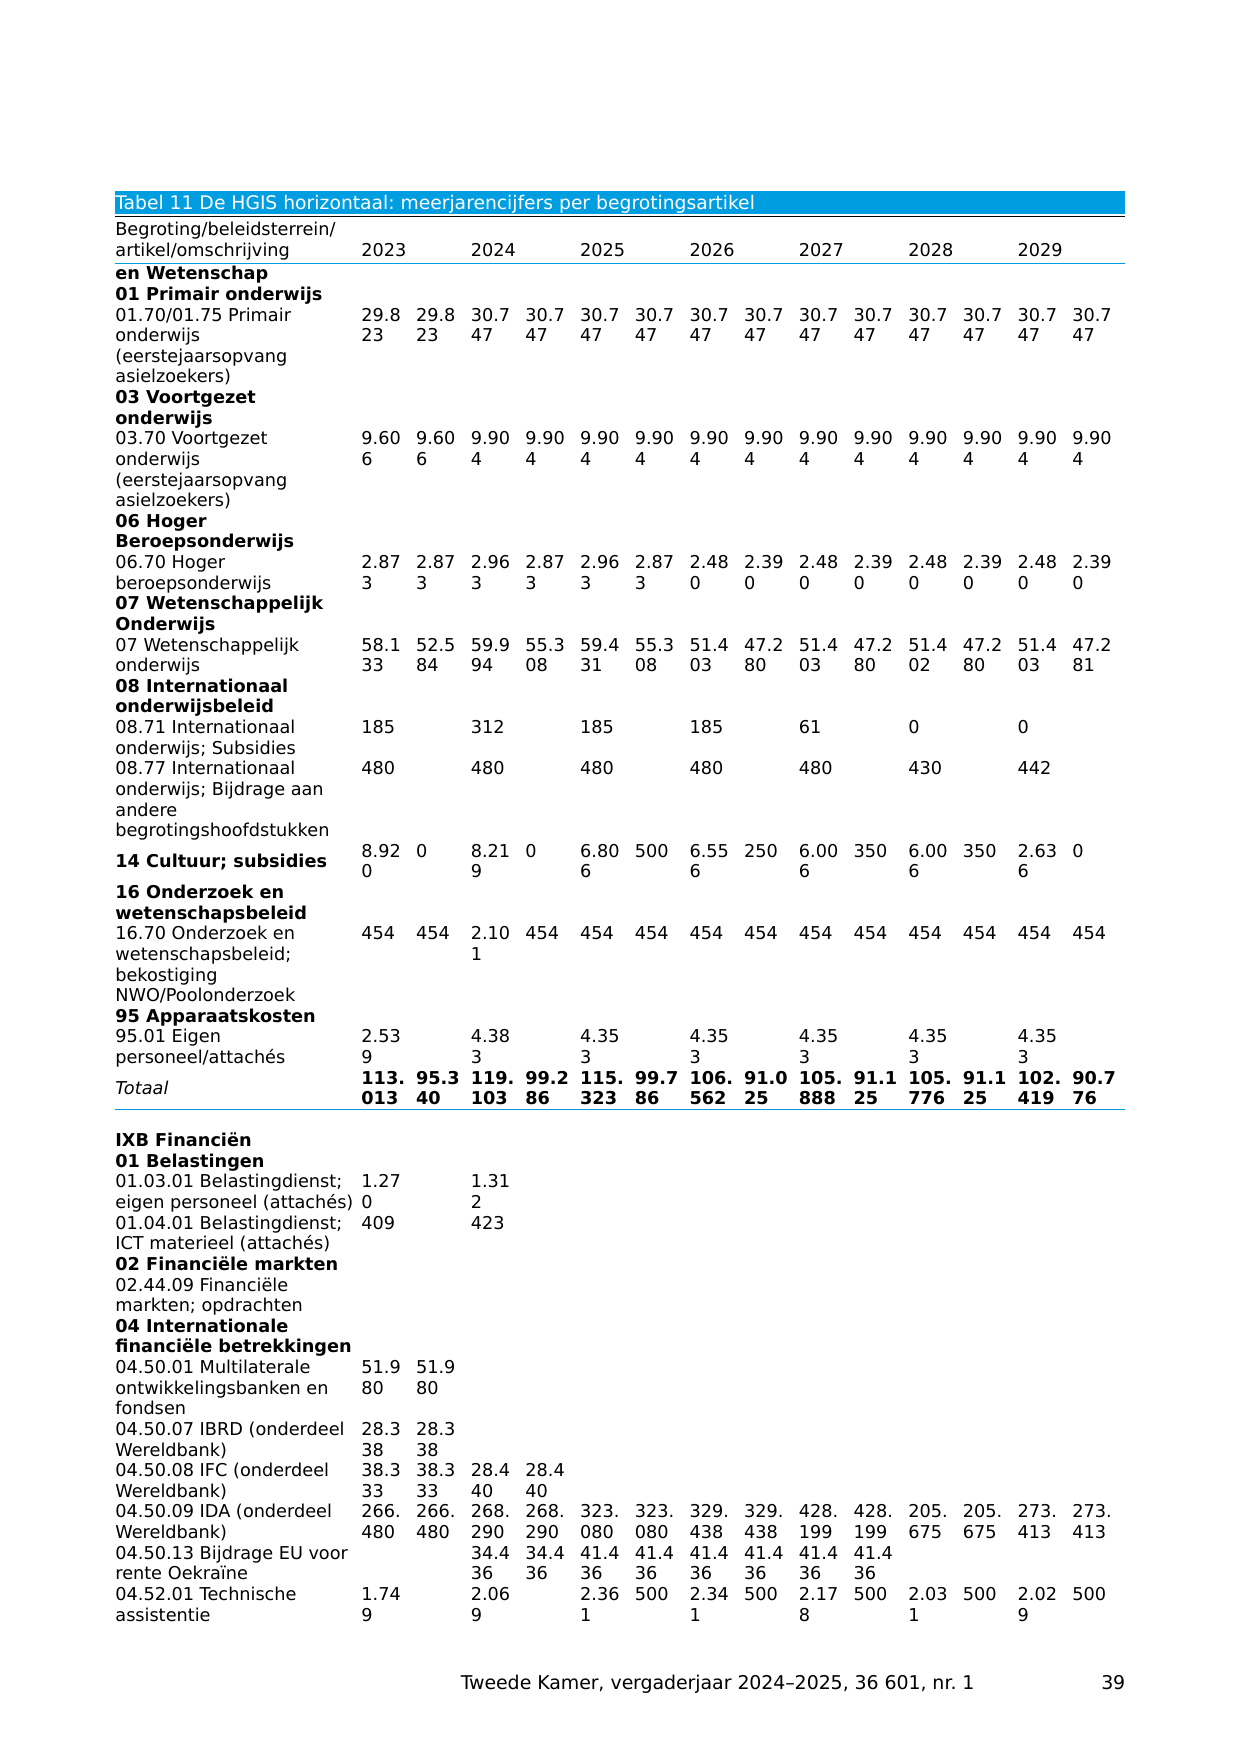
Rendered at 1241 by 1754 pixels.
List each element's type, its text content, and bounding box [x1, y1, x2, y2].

table_cell [358, 1275, 413, 1316]
table_cell [413, 758, 468, 841]
table_cell 07 Wetenschappelijk Onderwijs [115, 593, 358, 634]
table_cell 30.747 [796, 305, 850, 387]
table_cell [577, 284, 632, 304]
table_cell 454 [577, 923, 632, 1006]
table_cell [577, 1130, 632, 1151]
table_cell 41.436 [632, 1543, 686, 1584]
table_cell [577, 593, 632, 634]
table_cell [741, 264, 796, 284]
table_cell [522, 1254, 577, 1274]
table_cell 454 [960, 923, 1014, 1006]
table_cell [1015, 1316, 1069, 1357]
table_cell [741, 511, 796, 552]
table_cell 47.281 [1069, 635, 1125, 676]
table_cell 0 [522, 841, 577, 882]
table_cell 8.920 [358, 841, 413, 882]
table_cell [632, 511, 686, 552]
table_cell 454 [413, 923, 468, 1006]
table_cell 102.419 [1015, 1068, 1069, 1109]
table_cell 30.747 [522, 305, 577, 387]
table_cell [468, 1254, 522, 1274]
table_cell [468, 1130, 522, 1151]
table_cell [1069, 1026, 1125, 1068]
table_cell [686, 1316, 741, 1357]
table_cell 2.390 [1069, 552, 1125, 593]
table_cell [577, 1110, 632, 1130]
table_cell [1069, 1275, 1125, 1316]
table_cell [741, 1130, 796, 1151]
table_cell [1015, 1419, 1069, 1460]
table_cell [632, 1130, 686, 1151]
table_cell [796, 676, 850, 717]
table_cell 454 [905, 923, 960, 1006]
table_cell 9.904 [796, 428, 850, 511]
table_cell [796, 1419, 850, 1460]
table_cell [358, 1254, 413, 1274]
table_cell 430 [905, 758, 960, 841]
table_cell [413, 1213, 468, 1254]
table_cell 28.338 [358, 1419, 413, 1460]
table_cell 51.403 [796, 635, 850, 676]
table_cell [850, 758, 905, 841]
table_cell [1015, 1213, 1069, 1254]
table_cell 16.70 Onderzoek en wetenschapsbeleid; bekostiging NWO/Poolonderzoek [115, 923, 358, 1006]
table_cell [1069, 264, 1125, 284]
table_cell [741, 1026, 796, 1068]
table_cell 30.747 [741, 305, 796, 387]
table_cell 30.747 [850, 305, 905, 387]
table_cell 2.480 [905, 552, 960, 593]
table_cell 185 [358, 717, 413, 758]
table_cell 30.747 [960, 305, 1014, 387]
table_cell 500 [632, 1584, 686, 1625]
table_cell [686, 1275, 741, 1316]
table_cell [632, 676, 686, 717]
table_cell [358, 1130, 413, 1151]
table_cell [522, 1026, 577, 1068]
table_cell [960, 1110, 1014, 1130]
table_cell IXB Financiën [115, 1130, 358, 1151]
table_cell [468, 1006, 522, 1026]
table_cell 95.340 [413, 1068, 468, 1109]
table_cell 30.747 [1015, 305, 1069, 387]
table_cell Begroting/beleidsterrein/artikel/omschrijving [115, 217, 358, 263]
table_cell [413, 593, 468, 634]
table_cell [1069, 1460, 1125, 1501]
table_cell 01.03.01 Belastingdienst; eigen personeel (attachés) [115, 1171, 358, 1213]
table_cell 2.101 [468, 923, 522, 1006]
table_cell 480 [796, 758, 850, 841]
table_cell [905, 264, 960, 284]
table_cell [522, 758, 577, 841]
table_cell 500 [1069, 1584, 1125, 1625]
table_cell 2.873 [632, 552, 686, 593]
table_cell [468, 284, 522, 304]
table_cell [796, 1171, 850, 1213]
table_cell [905, 593, 960, 634]
table_cell [960, 1316, 1014, 1357]
table_cell [960, 1419, 1014, 1460]
table_cell [577, 1357, 632, 1419]
table_cell 4.353 [577, 1026, 632, 1068]
table_cell 2.636 [1015, 841, 1069, 882]
table_cell [1015, 1151, 1069, 1171]
table_cell [905, 676, 960, 717]
table_cell 95 Apparaatskosten [115, 1006, 358, 1026]
table_cell 04.52.01 Technische assistentie [115, 1584, 358, 1625]
table_cell [413, 1130, 468, 1151]
table_cell [850, 264, 905, 284]
table_cell [960, 1357, 1014, 1419]
table_cell [796, 1357, 850, 1419]
table_cell [468, 1151, 522, 1171]
table_cell 105.776 [905, 1068, 960, 1109]
table_cell 16 Onderzoek en wetenschapsbeleid [115, 882, 358, 923]
table_cell 350 [960, 841, 1014, 882]
table_cell 454 [632, 923, 686, 1006]
table_cell [1015, 1275, 1069, 1316]
table_cell 500 [850, 1584, 905, 1625]
table_cell 2.873 [413, 552, 468, 593]
table_cell [632, 1006, 686, 1026]
table_cell 9.904 [1069, 428, 1125, 511]
table_cell 51.403 [1015, 635, 1069, 676]
table_cell [960, 284, 1014, 304]
table_cell [413, 511, 468, 552]
table_cell 6.006 [905, 841, 960, 882]
table_cell [522, 217, 577, 263]
table_cell 1.749 [358, 1584, 413, 1625]
table_cell [686, 882, 741, 923]
table_cell [850, 1254, 905, 1274]
table_cell [413, 1026, 468, 1068]
table_cell [741, 758, 796, 841]
table_cell [796, 1316, 850, 1357]
table_cell [960, 758, 1014, 841]
table_cell [413, 1254, 468, 1274]
table_cell 4.353 [905, 1026, 960, 1068]
table_cell [850, 1316, 905, 1357]
table_cell [522, 717, 577, 758]
table_cell [905, 1213, 960, 1254]
table_cell [960, 264, 1014, 284]
table_cell 480 [577, 758, 632, 841]
table_cell 2.341 [686, 1584, 741, 1625]
table_cell [850, 511, 905, 552]
table_cell [577, 1213, 632, 1254]
table_cell [632, 717, 686, 758]
table_cell [522, 1584, 577, 1625]
table_cell 205.675 [905, 1501, 960, 1543]
table_cell [960, 676, 1014, 717]
table_cell 266.480 [413, 1501, 468, 1543]
table_cell 9.904 [686, 428, 741, 511]
table_cell 9.904 [960, 428, 1014, 511]
table_cell [850, 1026, 905, 1068]
table_cell 2023 [358, 217, 413, 263]
table_cell [741, 1357, 796, 1419]
table_cell 113.013 [358, 1068, 413, 1109]
table_cell 01 Primair onderwijs [115, 284, 358, 304]
table_cell [468, 882, 522, 923]
table_cell [632, 1357, 686, 1419]
table_cell [686, 1006, 741, 1026]
table_cell 250 [741, 841, 796, 882]
table_cell [1069, 593, 1125, 634]
table_cell [741, 1171, 796, 1213]
table_cell 268.290 [522, 1501, 577, 1543]
table_cell 34.436 [522, 1543, 577, 1584]
table_cell 55.308 [522, 635, 577, 676]
table_cell [850, 1213, 905, 1254]
table_cell [1015, 1357, 1069, 1419]
table_cell [741, 284, 796, 304]
table_cell 47.280 [850, 635, 905, 676]
table_cell [522, 1006, 577, 1026]
table_cell [1069, 1006, 1125, 1026]
table_cell [1015, 511, 1069, 552]
table_cell [741, 1151, 796, 1171]
table_cell [1069, 1110, 1125, 1130]
table_cell [850, 1110, 905, 1130]
table_cell [115, 1110, 358, 1130]
table_cell 02.44.09 Financiële markten; opdrachten [115, 1275, 358, 1316]
table_cell [577, 1316, 632, 1357]
table_cell [850, 1006, 905, 1026]
table_cell [960, 1151, 1014, 1171]
table_cell [905, 1316, 960, 1357]
table_cell [796, 387, 850, 428]
table_cell 9.904 [850, 428, 905, 511]
table_cell 273.413 [1015, 1501, 1069, 1543]
table_cell 9.904 [632, 428, 686, 511]
table_cell 266.480 [358, 1501, 413, 1543]
table_cell [686, 1110, 741, 1130]
table_cell [577, 1254, 632, 1274]
table_cell 29.823 [358, 305, 413, 387]
table_cell [850, 1275, 905, 1316]
table_cell [522, 1213, 577, 1254]
table_cell [1015, 1130, 1069, 1151]
table_cell 51.980 [358, 1357, 413, 1419]
table_cell [905, 284, 960, 304]
table_cell [1069, 1130, 1125, 1151]
table_cell 9.904 [905, 428, 960, 511]
table_cell en Wetenschap [115, 264, 358, 284]
table_cell [358, 284, 413, 304]
table_cell [632, 1171, 686, 1213]
table_cell [522, 593, 577, 634]
table_cell 329.438 [686, 1501, 741, 1543]
table_cell [1069, 1151, 1125, 1171]
table_cell [468, 264, 522, 284]
table_cell 51.980 [413, 1357, 468, 1419]
table_cell 91.025 [741, 1068, 796, 1109]
table_cell 454 [1015, 923, 1069, 1006]
table_cell 91.125 [850, 1068, 905, 1109]
table_cell [686, 593, 741, 634]
table_cell [1069, 1213, 1125, 1254]
table_cell [850, 387, 905, 428]
table_cell 2.873 [358, 552, 413, 593]
table_cell 30.747 [1069, 305, 1125, 387]
table_cell [796, 593, 850, 634]
table_cell [741, 1460, 796, 1501]
table_cell 9.904 [522, 428, 577, 511]
table_cell [632, 264, 686, 284]
table_cell 47.280 [960, 635, 1014, 676]
table_cell [522, 1419, 577, 1460]
table_cell [960, 387, 1014, 428]
table_cell [905, 387, 960, 428]
table_cell [905, 511, 960, 552]
table_cell 2.480 [796, 552, 850, 593]
table_cell 480 [686, 758, 741, 841]
table_cell [468, 1357, 522, 1419]
table_cell 90.776 [1069, 1068, 1125, 1109]
table_cell 30.747 [577, 305, 632, 387]
table_cell 30.747 [632, 305, 686, 387]
table_cell [960, 1171, 1014, 1213]
table_cell [741, 593, 796, 634]
table_cell 01 Belastingen [115, 1151, 358, 1171]
table_cell 9.904 [577, 428, 632, 511]
table_cell [522, 676, 577, 717]
table_cell 119.103 [468, 1068, 522, 1109]
table_cell 9.606 [358, 428, 413, 511]
table_cell [577, 1460, 632, 1501]
table_cell [358, 1151, 413, 1171]
table_cell [468, 1419, 522, 1460]
table_cell [577, 882, 632, 923]
table_cell [413, 1006, 468, 1026]
table_cell 99.286 [522, 1068, 577, 1109]
table_cell [413, 387, 468, 428]
table_cell 329.438 [741, 1501, 796, 1543]
table_cell [358, 387, 413, 428]
table_cell 6.806 [577, 841, 632, 882]
table_cell 4.353 [686, 1026, 741, 1068]
table_cell [905, 1357, 960, 1419]
table_cell 2024 [468, 217, 522, 263]
table_cell 115.323 [577, 1068, 632, 1109]
table_cell [850, 1151, 905, 1171]
table_cell [1015, 1006, 1069, 1026]
table_cell [905, 1543, 960, 1584]
table_cell 41.436 [796, 1543, 850, 1584]
table_cell [796, 1130, 850, 1151]
table_cell 105.888 [796, 1068, 850, 1109]
table_cell 454 [741, 923, 796, 1006]
table_cell [686, 1460, 741, 1501]
table_cell 268.290 [468, 1501, 522, 1543]
table_cell [522, 1275, 577, 1316]
table_cell 4.353 [796, 1026, 850, 1068]
table_cell [522, 1171, 577, 1213]
table_cell [960, 1543, 1014, 1584]
table_cell [850, 676, 905, 717]
table_cell 41.436 [741, 1543, 796, 1584]
table_cell 9.904 [1015, 428, 1069, 511]
table_cell [1069, 1254, 1125, 1274]
table_cell 454 [358, 923, 413, 1006]
table_cell 454 [522, 923, 577, 1006]
table_cell [413, 717, 468, 758]
table_cell 01.04.01 Belastingdienst; ICT materieel (attachés) [115, 1213, 358, 1254]
table_cell 30.747 [468, 305, 522, 387]
table_cell 2028 [905, 217, 1014, 263]
table_cell 454 [686, 923, 741, 1006]
table_cell 03.70 Voortgezet onderwijs (eerstejaarsopvang asielzoekers) [115, 428, 358, 511]
table_cell [686, 676, 741, 717]
table_cell [522, 264, 577, 284]
table_cell 2027 [796, 217, 850, 263]
table_cell 2029 [1015, 217, 1125, 263]
table_cell [358, 1543, 413, 1584]
table_cell [413, 1151, 468, 1171]
table_cell [1015, 593, 1069, 634]
table_cell [632, 1316, 686, 1357]
table_cell [632, 1213, 686, 1254]
table_cell [850, 1460, 905, 1501]
table_cell [468, 1275, 522, 1316]
table_cell [1015, 1460, 1069, 1501]
table_cell 06.70 Hoger beroepsonderwijs [115, 552, 358, 593]
table_cell [577, 387, 632, 428]
table_cell 423 [468, 1213, 522, 1254]
table_cell [413, 882, 468, 923]
table_cell [632, 284, 686, 304]
table_cell 4.383 [468, 1026, 522, 1068]
table_cell 454 [850, 923, 905, 1006]
table_cell [686, 1419, 741, 1460]
table_cell [905, 1275, 960, 1316]
table_cell 273.413 [1069, 1501, 1125, 1543]
table_cell [741, 1110, 796, 1130]
table_cell [358, 264, 413, 284]
table_cell 14 Cultuur; subsidies [115, 841, 358, 882]
table_cell 99.786 [632, 1068, 686, 1109]
table_cell 04.50.09 IDA (onderdeel Wereldbank) [115, 1501, 358, 1543]
table_cell [468, 1110, 522, 1130]
table_cell [632, 758, 686, 841]
table_cell [468, 593, 522, 634]
table_cell 2.178 [796, 1584, 850, 1625]
table_cell 51.403 [686, 635, 741, 676]
table_cell [1069, 1357, 1125, 1419]
table_cell [1015, 284, 1069, 304]
table_cell [960, 1026, 1014, 1068]
table_cell [796, 882, 850, 923]
table_cell [850, 217, 905, 263]
table_cell [1069, 1316, 1125, 1357]
table_cell 04 Internationale financiële betrekkingen [115, 1316, 358, 1357]
table_cell 2.963 [577, 552, 632, 593]
table_cell 55.308 [632, 635, 686, 676]
table_cell 02 Financiële markten [115, 1254, 358, 1274]
table_cell 01.70/01.75 Primair onderwijs (eerstejaarsopvang asielzoekers) [115, 305, 358, 387]
table_cell [577, 1151, 632, 1171]
table_cell 30.747 [905, 305, 960, 387]
table_cell [796, 1213, 850, 1254]
table_cell [905, 1419, 960, 1460]
table_cell [686, 264, 741, 284]
table_cell [905, 1110, 960, 1130]
table_cell [632, 882, 686, 923]
table_cell [1015, 1543, 1069, 1584]
table_cell 454 [796, 923, 850, 1006]
table_cell 2.539 [358, 1026, 413, 1068]
table_cell [1069, 387, 1125, 428]
table_cell 2.031 [905, 1584, 960, 1625]
table_cell [632, 387, 686, 428]
table_cell [905, 882, 960, 923]
table_cell [850, 1419, 905, 1460]
table_cell 1.312 [468, 1171, 522, 1213]
table_cell [796, 264, 850, 284]
table_cell [413, 1171, 468, 1213]
table_cell [632, 593, 686, 634]
table_cell 07 Wetenschappelijk onderwijs [115, 635, 358, 676]
table_cell 442 [1015, 758, 1069, 841]
table_cell [632, 1026, 686, 1068]
table_cell [796, 1275, 850, 1316]
table_cell [522, 1316, 577, 1357]
table_cell [960, 593, 1014, 634]
table_cell [1069, 676, 1125, 717]
table_cell [577, 264, 632, 284]
table_cell [413, 1110, 468, 1130]
table_cell [741, 717, 796, 758]
table_cell 2.873 [522, 552, 577, 593]
table_cell 28.440 [522, 1460, 577, 1501]
table_cell [1015, 264, 1069, 284]
table_cell [1015, 1110, 1069, 1130]
table_cell 106.562 [686, 1068, 741, 1109]
table_cell [1015, 1254, 1069, 1274]
table_cell [577, 1275, 632, 1316]
table_cell 185 [577, 717, 632, 758]
table_cell [468, 511, 522, 552]
table_cell 08.71 Internationaal onderwijs; Subsidies [115, 717, 358, 758]
table_cell [1015, 387, 1069, 428]
table_cell [741, 882, 796, 923]
table_cell 9.904 [468, 428, 522, 511]
table_cell [358, 511, 413, 552]
table_cell [358, 676, 413, 717]
table_cell 41.436 [577, 1543, 632, 1584]
table_cell [960, 1006, 1014, 1026]
table_cell 323.080 [632, 1501, 686, 1543]
table_cell 34.436 [468, 1543, 522, 1584]
table_cell [850, 882, 905, 923]
table_cell [632, 217, 686, 263]
table_cell [413, 284, 468, 304]
table_cell [632, 1419, 686, 1460]
table_cell [686, 387, 741, 428]
table_cell [358, 1006, 413, 1026]
table_cell [686, 1171, 741, 1213]
table_cell [796, 284, 850, 304]
table_cell [522, 1151, 577, 1171]
table_cell [1069, 717, 1125, 758]
table_cell [796, 1110, 850, 1130]
table_cell [413, 1543, 468, 1584]
table_cell 59.431 [577, 635, 632, 676]
table_cell 2.029 [1015, 1584, 1069, 1625]
table_cell [577, 1419, 632, 1460]
table_cell 0 [413, 841, 468, 882]
table_cell [522, 1130, 577, 1151]
table_cell [905, 1130, 960, 1151]
table_cell [686, 1130, 741, 1151]
table_cell [522, 284, 577, 304]
table_cell 428.199 [796, 1501, 850, 1543]
table_cell 28.440 [468, 1460, 522, 1501]
table_cell [686, 1254, 741, 1274]
table_cell [413, 217, 468, 263]
table_cell 0 [905, 717, 960, 758]
table_cell 2.390 [960, 552, 1014, 593]
table_cell [1069, 758, 1125, 841]
table_cell [741, 1275, 796, 1316]
table_cell [741, 217, 796, 263]
table_cell 8.219 [468, 841, 522, 882]
table_cell 04.50.07 IBRD (onderdeel Wereldbank) [115, 1419, 358, 1460]
table_cell [850, 593, 905, 634]
table_cell 2.480 [686, 552, 741, 593]
table_cell 2.390 [741, 552, 796, 593]
table_cell 2.963 [468, 552, 522, 593]
table_cell 350 [850, 841, 905, 882]
table_cell 41.436 [686, 1543, 741, 1584]
table_cell 30.747 [686, 305, 741, 387]
table_cell [905, 1460, 960, 1501]
table_cell [960, 717, 1014, 758]
table_cell 2.390 [850, 552, 905, 593]
table_cell [796, 1151, 850, 1171]
table_cell 61 [796, 717, 850, 758]
table_cell [468, 1316, 522, 1357]
table_cell [413, 264, 468, 284]
table_cell 6.556 [686, 841, 741, 882]
table_cell 08.77 Internationaal onderwijs; Bijdrage aan andere begrotingshoofdstukken [115, 758, 358, 841]
table_cell 41.436 [850, 1543, 905, 1584]
table_cell 4.353 [1015, 1026, 1069, 1068]
table_cell [577, 1171, 632, 1213]
table_cell 51.402 [905, 635, 960, 676]
table_cell 2026 [686, 217, 741, 263]
table_cell [1069, 882, 1125, 923]
table_cell 95.01 Eigen personeel/attachés [115, 1026, 358, 1068]
table_cell 500 [741, 1584, 796, 1625]
table_cell 52.584 [413, 635, 468, 676]
table_cell 1.270 [358, 1171, 413, 1213]
table_cell 9.606 [413, 428, 468, 511]
table_cell 323.080 [577, 1501, 632, 1543]
table_cell [1015, 1171, 1069, 1213]
table_cell 47.280 [741, 635, 796, 676]
table_cell 500 [960, 1584, 1014, 1625]
table_cell [522, 1110, 577, 1130]
table_cell Totaal [115, 1068, 358, 1109]
table_cell [905, 1254, 960, 1274]
table_cell [1069, 284, 1125, 304]
table_cell 06 Hoger Beroepsonderwijs [115, 511, 358, 552]
table_cell [960, 882, 1014, 923]
table_cell 0 [1069, 841, 1125, 882]
table_cell [850, 284, 905, 304]
table_cell 38.333 [358, 1460, 413, 1501]
table_cell [632, 1460, 686, 1501]
table_cell [960, 511, 1014, 552]
table_cell [850, 1130, 905, 1151]
table_cell [741, 1254, 796, 1274]
table_cell [796, 1006, 850, 1026]
table_cell 185 [686, 717, 741, 758]
table_cell [522, 882, 577, 923]
table_cell [413, 1275, 468, 1316]
table_cell 58.133 [358, 635, 413, 676]
table_cell [960, 1130, 1014, 1151]
table_cell [413, 1584, 468, 1625]
table_cell [741, 1006, 796, 1026]
table_cell 9.904 [741, 428, 796, 511]
table_cell [686, 284, 741, 304]
table_cell [358, 882, 413, 923]
table_cell [522, 387, 577, 428]
table_cell [850, 717, 905, 758]
table_cell 2.480 [1015, 552, 1069, 593]
table_cell [960, 1460, 1014, 1501]
table_cell 59.994 [468, 635, 522, 676]
table_cell [850, 1357, 905, 1419]
table_cell 04.50.08 IFC (onderdeel Wereldbank) [115, 1460, 358, 1501]
table_cell [686, 1357, 741, 1419]
table_cell [522, 511, 577, 552]
table_cell 480 [468, 758, 522, 841]
table_cell 409 [358, 1213, 413, 1254]
table_cell [632, 1110, 686, 1130]
table_cell [905, 1171, 960, 1213]
table_cell 38.333 [413, 1460, 468, 1501]
table_cell 04.50.01 Multilaterale ontwikkelingsbanken en fondsen [115, 1357, 358, 1419]
table_cell [960, 1213, 1014, 1254]
table_cell [1069, 1171, 1125, 1213]
table_cell [522, 1357, 577, 1419]
table_cell [741, 1213, 796, 1254]
table_cell [358, 1316, 413, 1357]
table_cell [468, 387, 522, 428]
table_cell 312 [468, 717, 522, 758]
table_cell [741, 1419, 796, 1460]
table_cell 0 [1015, 717, 1069, 758]
table_cell [686, 1151, 741, 1171]
table_cell 03 Voortgezet onderwijs [115, 387, 358, 428]
table_cell 2025 [577, 217, 632, 263]
table_cell [577, 1006, 632, 1026]
table_cell 454 [1069, 923, 1125, 1006]
table_cell [1069, 1419, 1125, 1460]
table_cell [796, 511, 850, 552]
table_cell [413, 1316, 468, 1357]
table_cell [686, 511, 741, 552]
table_cell [1015, 676, 1069, 717]
table_cell [632, 1254, 686, 1274]
table_cell [577, 676, 632, 717]
table_cell 205.675 [960, 1501, 1014, 1543]
table_cell [358, 1110, 413, 1130]
table_cell 29.823 [413, 305, 468, 387]
table_cell [686, 1213, 741, 1254]
table_cell [960, 1275, 1014, 1316]
table_cell 04.50.13 Bijdrage EU voor rente Oekraïne [115, 1543, 358, 1584]
table_cell [1069, 1543, 1125, 1584]
table_cell [741, 387, 796, 428]
table_cell 2.069 [468, 1584, 522, 1625]
table_cell 6.006 [796, 841, 850, 882]
table_cell [741, 1316, 796, 1357]
table_cell [468, 676, 522, 717]
table_cell [960, 1254, 1014, 1274]
table_cell [632, 1151, 686, 1171]
table_cell 2.361 [577, 1584, 632, 1625]
table_cell 428.199 [850, 1501, 905, 1543]
table_cell [796, 1460, 850, 1501]
table_cell 91.125 [960, 1068, 1014, 1109]
table_cell 28.338 [413, 1419, 468, 1460]
table_cell 480 [358, 758, 413, 841]
table_cell [850, 1171, 905, 1213]
table_cell [905, 1151, 960, 1171]
table_cell [796, 1254, 850, 1274]
table_cell [1069, 511, 1125, 552]
table_cell [413, 676, 468, 717]
table_cell [577, 511, 632, 552]
table_cell [741, 676, 796, 717]
table_cell [358, 593, 413, 634]
table_cell 08 Internationaal onderwijsbeleid [115, 676, 358, 717]
table_cell [905, 1006, 960, 1026]
table_cell 500 [632, 841, 686, 882]
table_cell [632, 1275, 686, 1316]
table_cell [1015, 882, 1069, 923]
